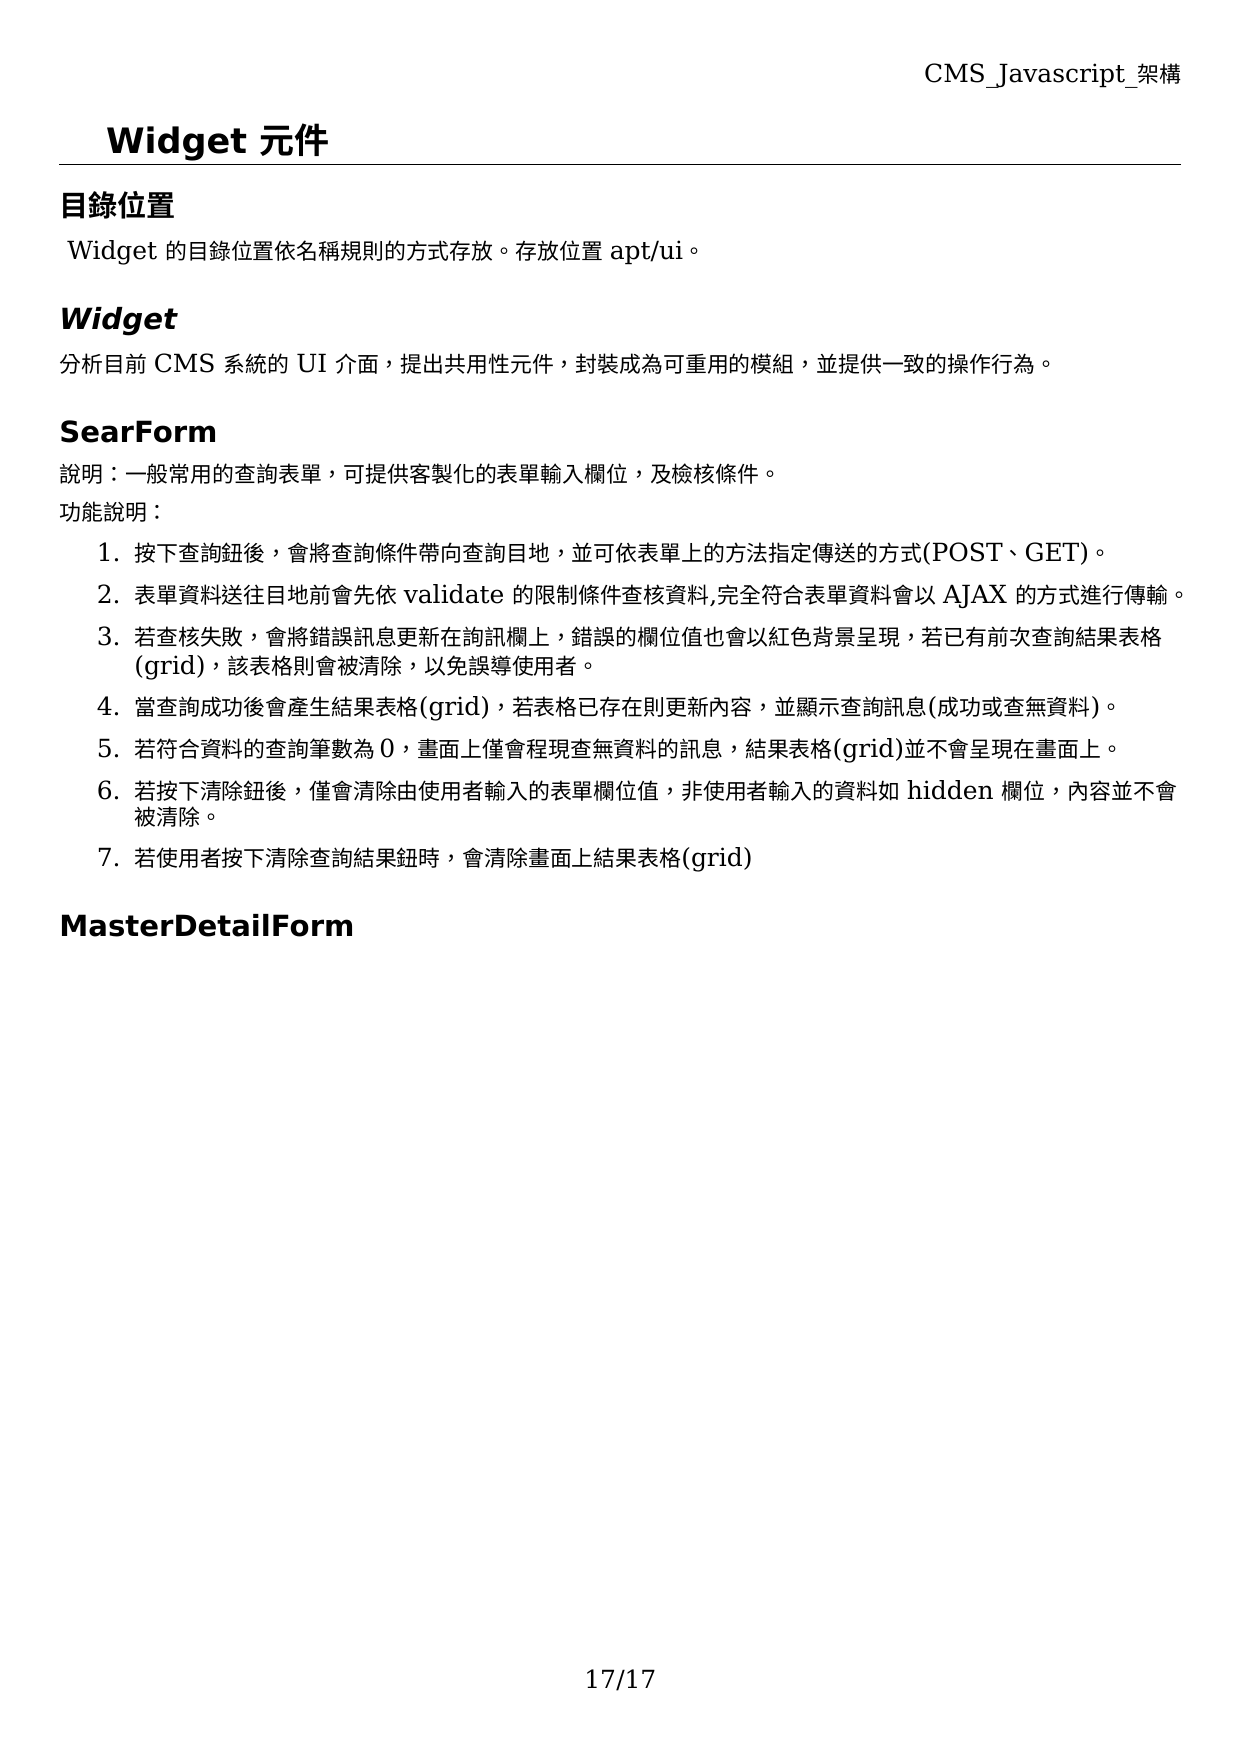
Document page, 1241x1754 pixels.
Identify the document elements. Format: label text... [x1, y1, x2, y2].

text 功能說明： [59, 500, 1181, 526]
list 若查核失敗，會將錯誤訊息更新在詢訊欄上，錯誤的欄位值也會以紅色背景呈現，若已有前次查詢結果表格(grid)，該表格則會被清除，以免誤導使用者。 [97, 622, 1181, 680]
text 分析目前 CMS 系統的 UI 介面，提出共用性元件，封裝成為可重用的模組，並提供一致的操作行為。 [59, 349, 1181, 378]
subtitle MasterDetailForm [59, 910, 1181, 944]
list 若符合資料的查詢筆數為0，畫面上僅會程現查無資料的訊息，結果表格(grid)並不會呈現在畫面上。 [97, 734, 1181, 763]
list 若使用者按下清除查詢結果鈕時，會清除畫面上結果表格(grid) [97, 843, 1181, 872]
subtitle SearForm [59, 416, 1181, 450]
subtitle 目錄位置 [59, 189, 1181, 223]
text 說明：一般常用的查詢表單，可提供客製化的表單輸入欄位，及檢核條件。 [59, 462, 1181, 488]
subtitle Widget 元件 [59, 118, 1181, 164]
list 若按下清除鈕後，僅會清除由使用者輸入的表單欄位值，非使用者輸入的資料如 hidden 欄位，內容並不會被清除。 [97, 776, 1181, 831]
list 按下查詢鈕後，會將查詢條件帶向查詢目地，並可依表單上的方法指定傳送的方式(POST、GET)。 [97, 538, 1181, 567]
subtitle Widget [59, 303, 1181, 337]
list 表單資料送往目地前會先依 validate 的限制條件查核資料,完全符合表單資料會以 AJAX 的方式進行傳輸。 [97, 580, 1181, 609]
text Widget 的目錄位置依名稱規則的方式存放。存放位置 apt/ui。 [59, 236, 1181, 265]
list 當查詢成功後會產生結果表格(grid)，若表格已存在則更新內容，並顯示查詢訊息(成功或查無資料)。 [97, 692, 1181, 722]
